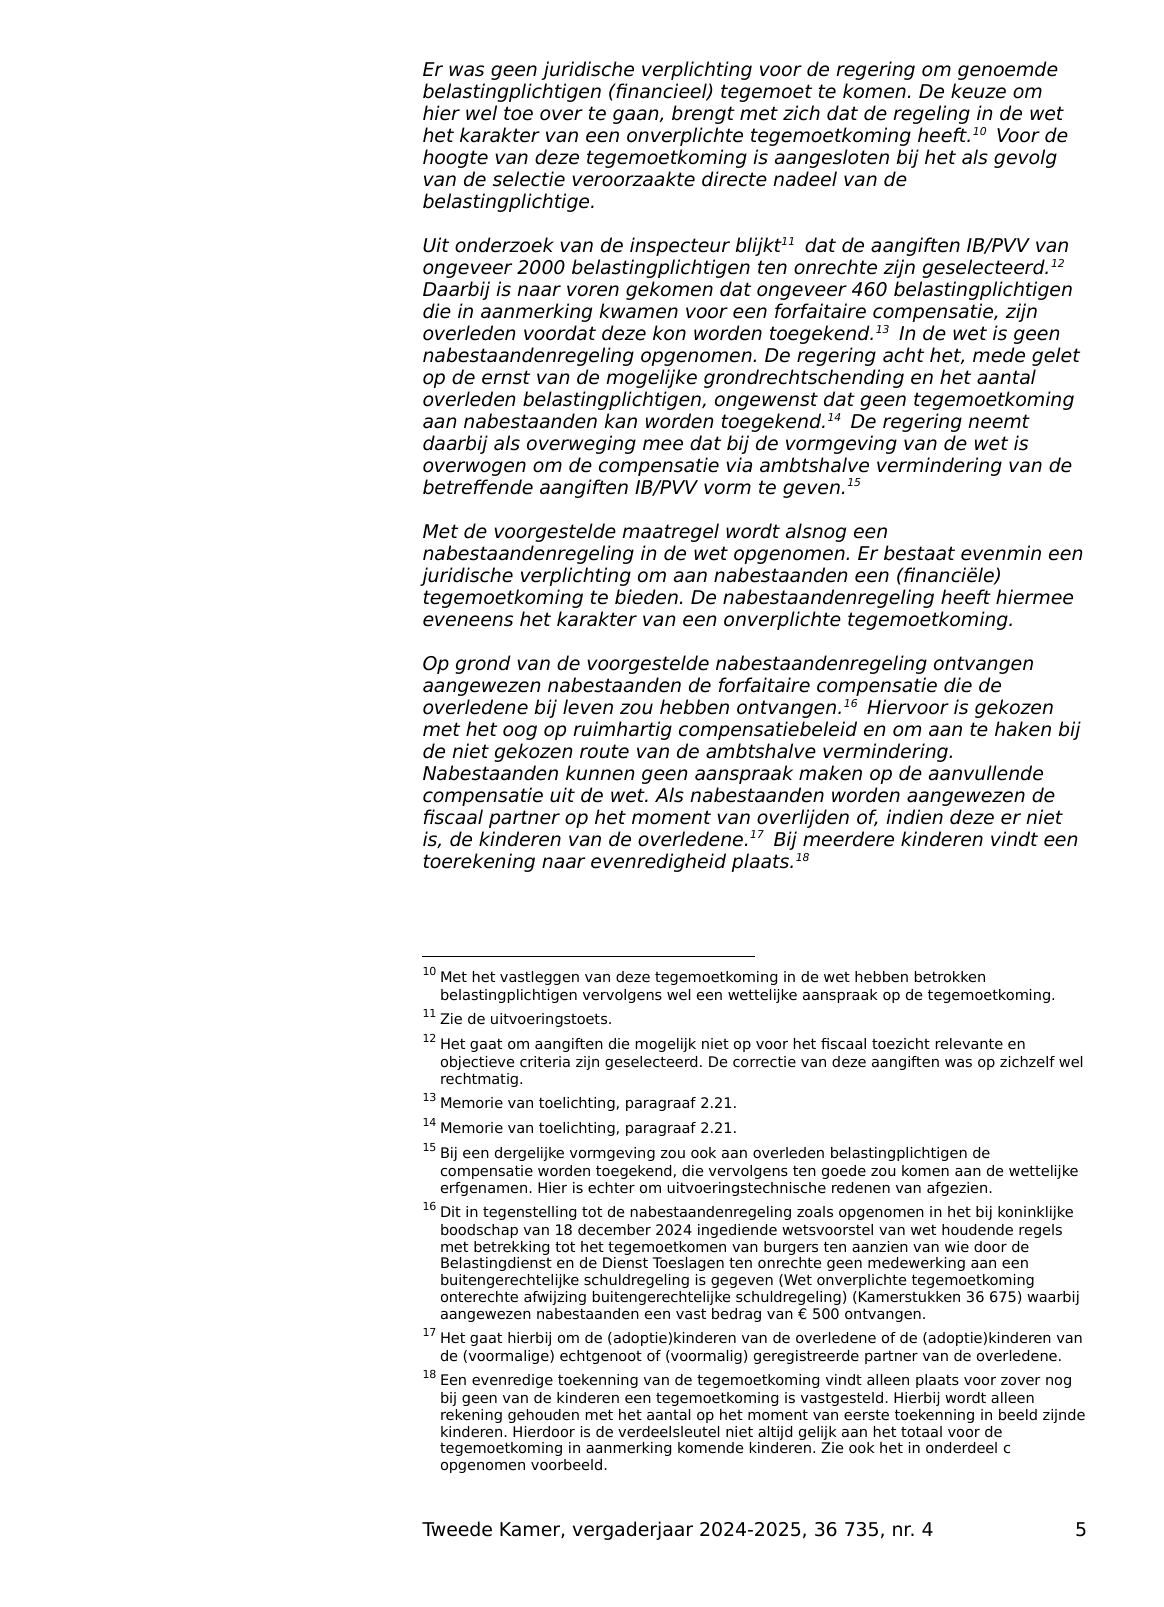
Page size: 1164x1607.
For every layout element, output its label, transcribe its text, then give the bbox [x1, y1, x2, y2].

text Het gaat hierbij om de (adoptie)kinderen van de overledene of de (adoptie)kinderen van de (voormalige) echtgenoot of (voormalig) geregistreerde partner van de overledene. [422, 1326, 1087, 1365]
text Een evenredige toekenning van de tegemoetkoming vindt alleen plaats voor zover nog bij geen van de kinderen een tegemoetkoming is vastgesteld. Hierbij wordt alleen rekening gehouden met het aantal op het moment van eerste toekenning in beeld zijnde kinderen. Hierdoor is de verdeelsleutel niet altijd gelijk aan het totaal voor de tegemoetkoming in aanmerking komende kinderen. Zie ook het in onderdeel c opgenomen voorbeeld. [422, 1368, 1087, 1474]
text Dit in tegenstelling tot de nabestaandenregeling zoals opgenomen in het bij koninklijke boodschap van 18 december 2024 ingediende wetsvoorstel van wet houdende regels met betrekking tot het tegemoetkomen van burgers ten aanzien van wie door de Belastingdienst en de Dienst Toeslagen ten onrechte geen medewerking aan een buitengerechtelijke schuldregeling is gegeven (Wet onverplichte tegemoetkoming onterechte afwijzing buitengerechtelijke schuldregeling) (Kamerstukken 36 675) waarbij aangewezen nabestaanden een vast bedrag van € 500 ontvangen. [422, 1200, 1087, 1323]
text Memorie van toelichting, paragraaf 2.21. [422, 1091, 1087, 1113]
text Zie de uitvoeringstoets. [422, 1007, 1087, 1029]
text Met het vastleggen van deze tegemoetkoming in de wet hebben betrokken belastingplichtigen vervolgens wel een wettelijke aanspraak op de tegemoetkoming. [422, 965, 1087, 1004]
text Met de voorgestelde maatregel wordt alsnog een nabestaandenregeling in de wet opgenomen. Er bestaat evenmin een juridische verplichting om aan nabestaanden een (financiële) tegemoetkoming te bieden. De nabestaandenregeling heeft hiermee eveneens het karakter van een onverplichte tegemoetkoming. [422, 521, 1087, 631]
text Bij een dergelijke vormgeving zou ook aan overleden belastingplichtigen de compensatie worden toegekend, die vervolgens ten goede zou komen aan de wettelijke erfgenamen. Hier is echter om uitvoeringstechnische redenen van afgezien. [422, 1141, 1087, 1197]
text Memorie van toelichting, paragraaf 2.21. [422, 1116, 1087, 1138]
text Op grond van de voorgestelde nabestaandenregeling ontvangen aangewezen nabestaanden de forfaitaire compensatie die de overledene bij leven zou hebben ontvangen. Hiervoor is gekozen met het oog op ruimhartig compensatiebeleid en om aan te haken bij de niet gekozen route van de ambtshalve vermindering. Nabestaanden kunnen geen aanspraak maken op de aanvullende compensatie uit de wet. Als nabestaanden worden aangewezen de fiscaal partner op het moment van overlijden of, indien deze er niet is, de kinderen van de overledene. Bij meerdere kinderen vindt een toerekening naar evenredigheid plaats. [422, 653, 1087, 873]
text Het gaat om aangiften die mogelijk niet op voor het fiscaal toezicht relevante en objectieve criteria zijn geselecteerd. De correctie van deze aangiften was op zichzelf wel rechtmatig. [422, 1032, 1087, 1088]
text Uit onderzoek van de inspecteur blijkt dat de aangiften IB/PVV van ongeveer 2000 belastingplichtigen ten onrechte zijn geselecteerd. Daarbij is naar voren gekomen dat ongeveer 460 belastingplichtigen die in aanmerking kwamen voor een forfaitaire compensatie, zijn overleden voordat deze kon worden toegekend. In de wet is geen nabestaandenregeling opgenomen. De regering acht het, mede gelet op de ernst van de mogelijke grondrechtschending en het aantal overleden belastingplichtigen, ongewenst dat geen tegemoetkoming aan nabestaanden kan worden toegekend. De regering neemt daarbij als overweging mee dat bij de vormgeving van de wet is overwogen om de compensatie via ambtshalve vermindering van de betreffende aangiften IB/PVV vorm te geven. [422, 235, 1087, 499]
text Er was geen juridische verplichting voor de regering om genoemde belastingplichtigen (financieel) tegemoet te komen. De keuze om hier wel toe over te gaan, brengt met zich dat de regeling in de wet het karakter van een onverplichte tegemoetkoming heeft. Voor de hoogte van deze tegemoetkoming is aangesloten bij het als gevolg van de selectie veroorzaakte directe nadeel van de belastingplichtige. [422, 59, 1087, 213]
